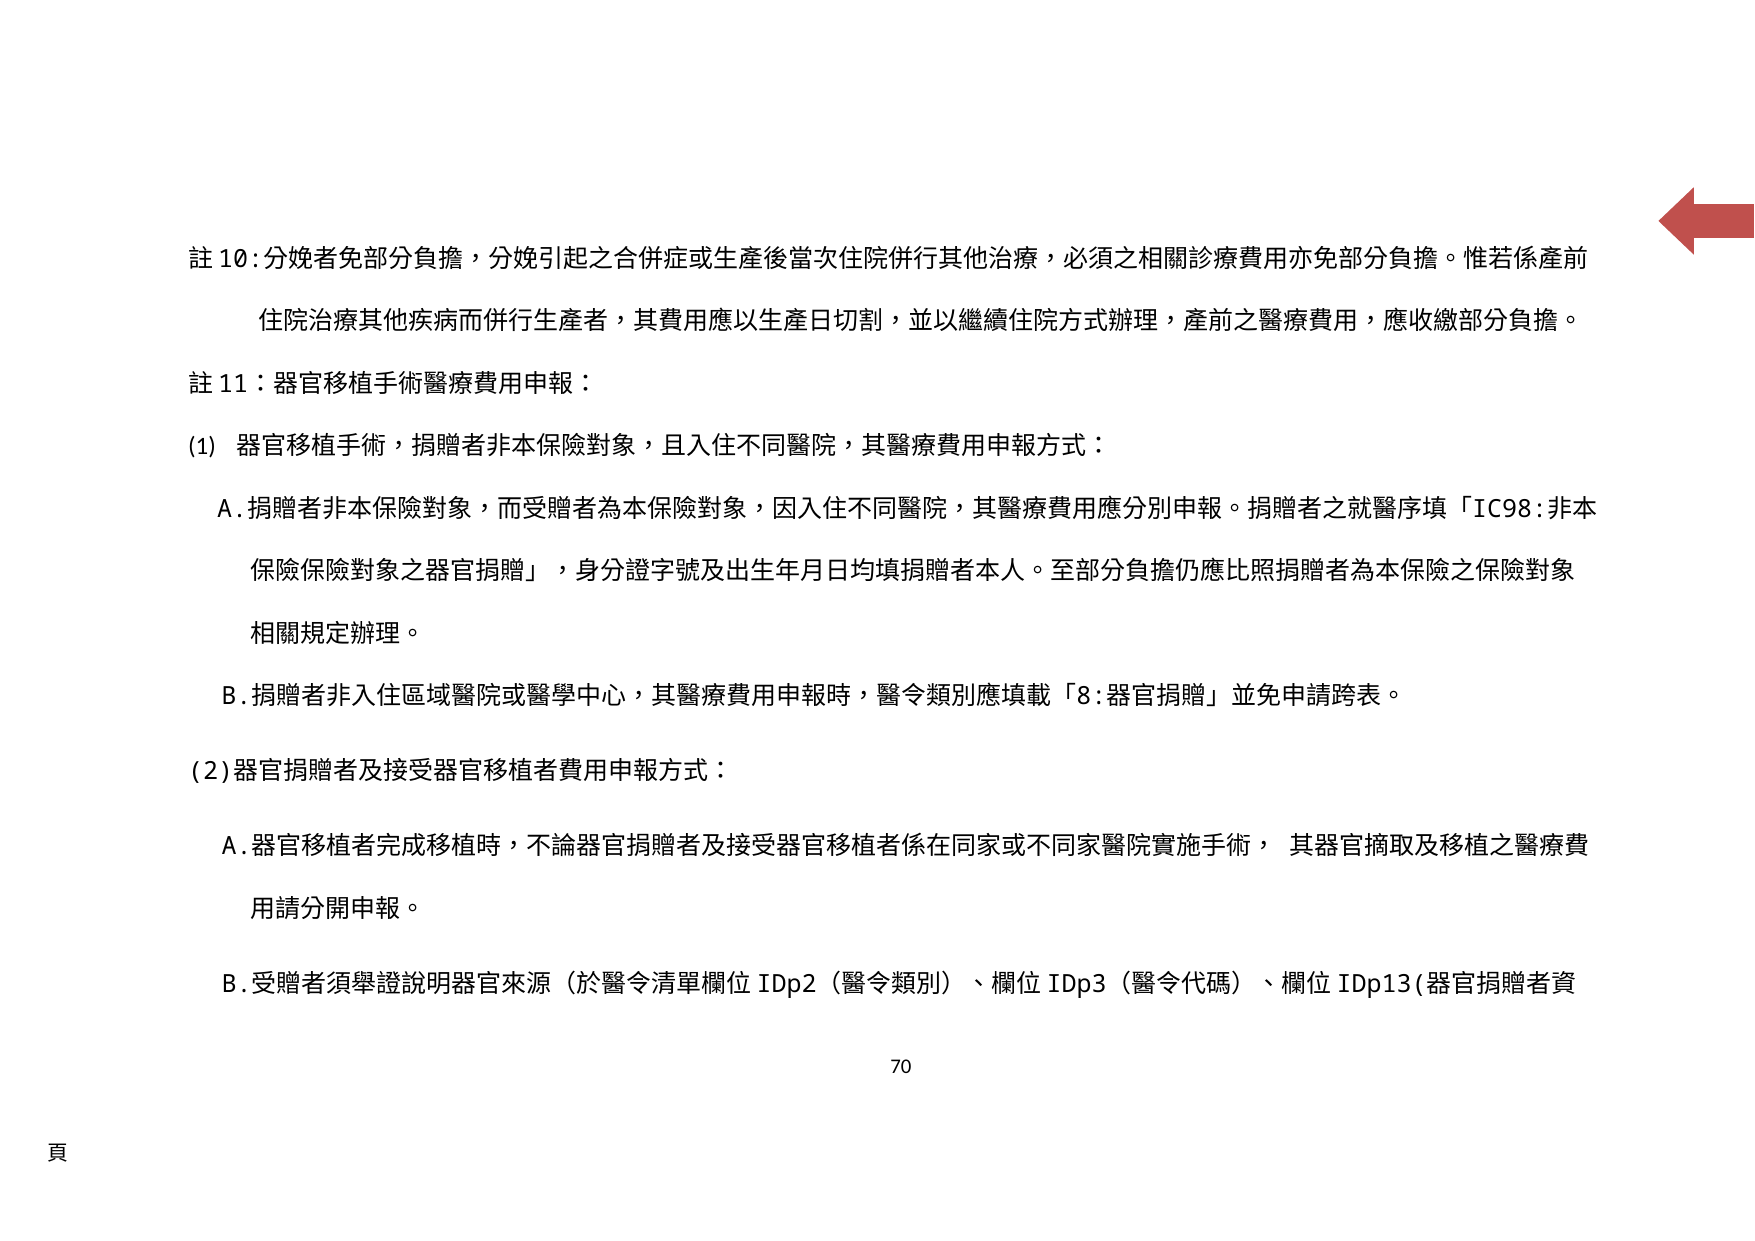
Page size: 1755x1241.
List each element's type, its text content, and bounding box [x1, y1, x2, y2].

table_cell 註10:分娩者免部分負擔，分娩引起之合併症或生產後當次住院併行其他治療，必須之相關診療費用亦免部分負擔。惟若係產前住院治療其他疾病而併行生產者，其費用應以生產日切割，並以繼續住院方式辦理，產前之醫療費用，應收繳部分負擔。 [177, 215, 1609, 340]
table_cell 註11：器官移植手術醫療費用申報： 器官移植手術，捐贈者非本保險對象，且入住不同醫院，其醫療費用申報方式： A.捐贈者非本保險對象，而受贈者為本保險對象，因入住不同醫院，其醫療費用應分別申報。捐贈者之就醫序填「IC98:非本保險保險對象之器官捐贈」，身分證字號及出生年月日均填捐贈者本人。至部分負擔仍應比照捐贈者為本保險之保險對象相關規定辦理。 B.捐贈者非入住區域醫院或醫學中心，其醫療費用申報時，醫令類別應填載「8:器官捐贈」並免申請跨表。 (2)器官捐贈者及接受器官移植者費用申報方式： A.器官移植者完成移植時，不論器官捐贈者及接受器官移植者係在同家或不同家醫院實施手術， 其器官摘取及移植之醫療費用請分開申報。 B.受贈者須舉證說明器官來源（於醫令清單欄位IDp2（醫令類別）、欄位IDp3（醫令代碼）、欄位IDp13(器官捐贈者資 [177, 340, 1609, 1002]
